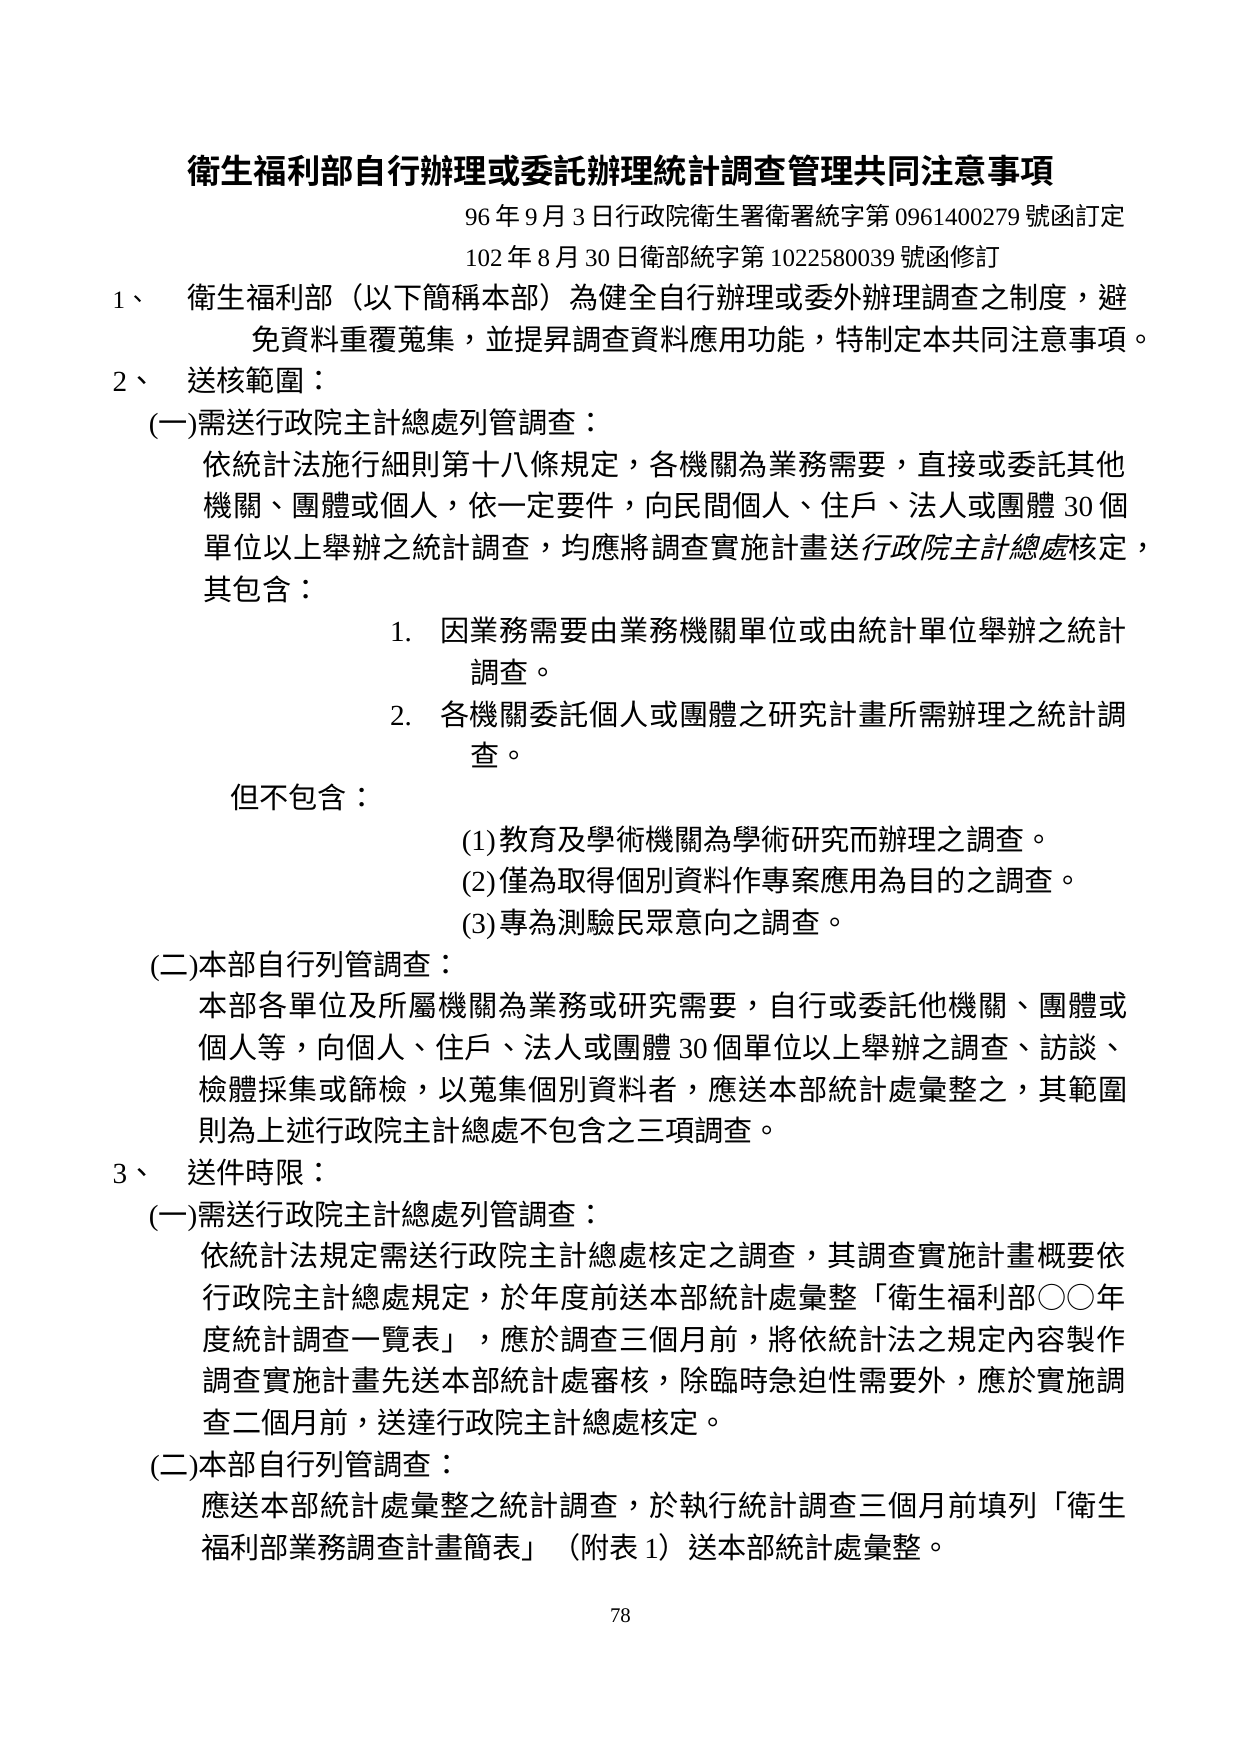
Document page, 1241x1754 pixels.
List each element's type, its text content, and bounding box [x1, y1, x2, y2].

text 衛生福利部自行辦理或委託辦理統計調查管理共同注意事項 [112, 150, 1128, 192]
text 依統計法施行細則第十八條規定，各機關為業務需要，直接或委託其他機關、團體或個人，依一定要件，向民間個人、住戶、法人或團體30個單位以上舉辦之統計調查，均應將調查實施計畫送行政院主計總處核定，其包含： [203, 442, 1128, 608]
text (二)本部自行列管調查： [150, 1442, 1128, 1483]
list 送核範圍： [112, 358, 1128, 400]
list 專為測驗民眾意向之調查。 [462, 900, 1128, 942]
list 因業務需要由業務機關單位或由統計單位舉辦之統計調查。 [390, 608, 1128, 692]
list 各機關委託個人或團體之研究計畫所需辦理之統計調查。 [390, 692, 1128, 775]
list 衛生福利部（以下簡稱本部）為健全自行辦理或委外辦理調查之制度，避免資料重覆蒐集，並提昇調查資料應用功能，特制定本共同注意事項。 [112, 275, 1128, 358]
text 但不包含： [117, 775, 1128, 817]
text 依統計法規定需送行政院主計總處核定之調查，其調查實施計畫概要依行政院主計總處規定，於年度前送本部統計處彙整「衛生福利部○○年度統計調查一覽表」，應於調查三個月前，將依統計法之規定內容製作調查實施計畫先送本部統計處審核，除臨時急迫性需要外，應於實施調查二個月前，送達行政院主計總處核定。 [200, 1233, 1128, 1442]
list 教育及學術機關為學術研究而辦理之調查。 [462, 817, 1128, 858]
text 96年9月3日行政院衛生署衛署統字第0961400279號函訂定 [112, 192, 1134, 233]
text (一)需送行政院主計總處列管調查： [148, 400, 1128, 442]
list 僅為取得個別資料作專案應用為目的之調查。 [462, 858, 1128, 900]
text 應送本部統計處彙整之統計調查，於執行統計調查三個月前填列「衛生福利部業務調查計畫簡表」（附表1）送本部統計處彙整。 [201, 1483, 1128, 1567]
text 本部各單位及所屬機關為業務或研究需要，自行或委託他機關、團體或個人等，向個人、住戶、法人或團體30個單位以上舉辦之調查、訪談、檢體採集或篩檢，以蒐集個別資料者，應送本部統計處彙整之，其範圍則為上述行政院主計總處不包含之三項調查。 [198, 983, 1128, 1150]
text 102年8月30日衛部統字第1022580039號函修訂 [112, 233, 1134, 275]
text (二)本部自行列管調查： [150, 942, 1128, 983]
text (一)需送行政院主計總處列管調查： [149, 1192, 1128, 1233]
list 送件時限： [112, 1150, 1128, 1192]
